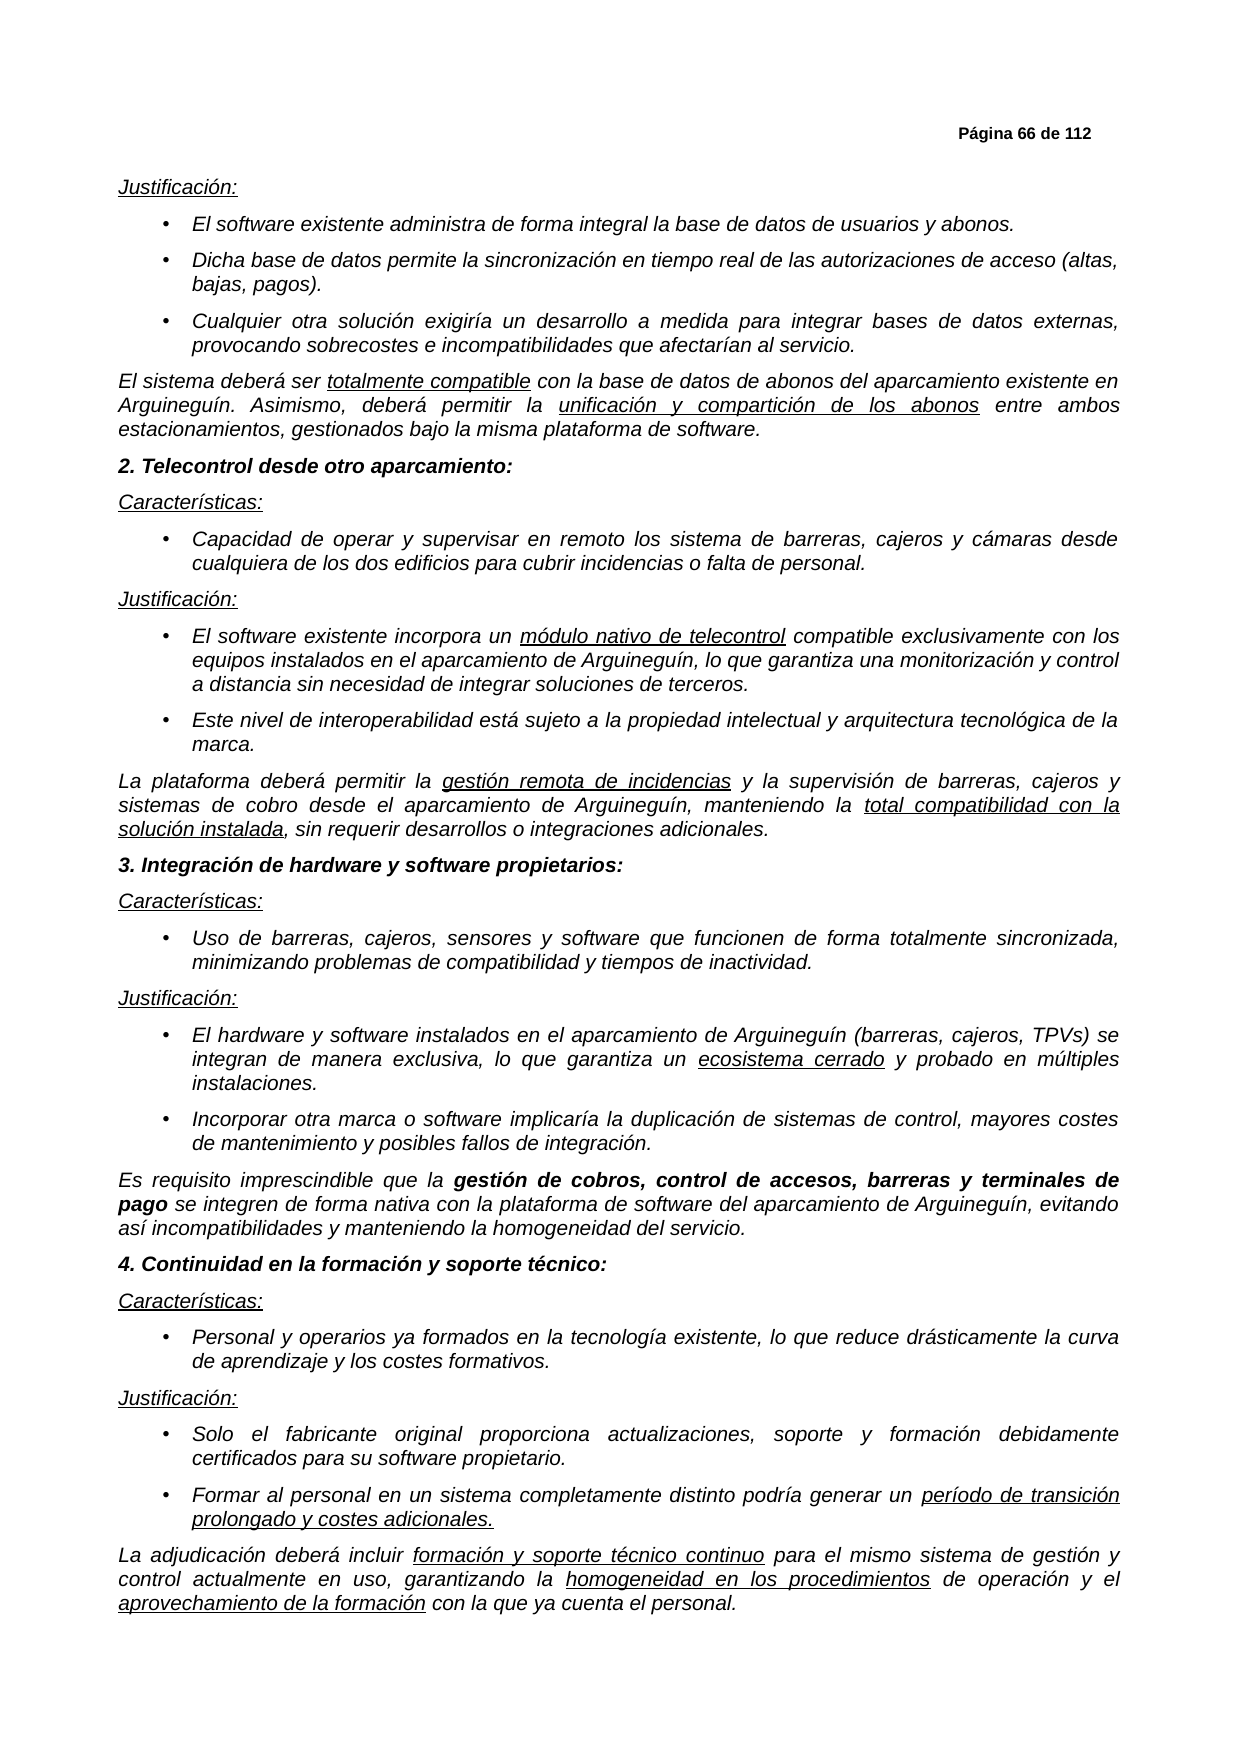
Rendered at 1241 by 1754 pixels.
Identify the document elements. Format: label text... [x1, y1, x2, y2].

text Justificación: [118, 986, 1122, 1010]
list El hardware y software instalados en el aparcamiento de Arguineguín (barreras, cajeros, TPVs) se integran de manera exclusiva, lo que garantiza un ecosistema cerrado y probado en múltiples instalaciones. [162, 1023, 1122, 1095]
list Cualquier otra solución exigiría un desarrollo a medida para integrar bases de datos externas, provocando sobrecostes e incompatibilidades que afectarían al servicio. [162, 309, 1122, 357]
text La plataforma deberá permitir la gestión remota de incidencias y la supervisión de barreras, cajeros y sistemas de cobro desde el aparcamiento de Arguineguín, manteniendo la total compatibilidad con la solución instalada, sin requerir desarrollos o integraciones adicionales. [118, 768, 1122, 840]
text Justificación: [118, 587, 1122, 611]
list Formar al personal en un sistema completamente distinto podría generar un período de transición prolongado y costes adicionales. [162, 1482, 1122, 1531]
list Uso de barreras, cajeros, sensores y software que funcionen de forma totalmente sincronizada, minimizando problemas de compatibilidad y tiempos de inactividad. [162, 926, 1122, 974]
text La adjudicación deberá incluir formación y soporte técnico continuo para el mismo sistema de gestión y control actualmente en uso, garantizando la homogeneidad en los procedimientos de operación y el aprovechamiento de la formación con la que ya cuenta el personal. [118, 1543, 1122, 1615]
list Solo el fabricante original proporciona actualizaciones, soporte y formación debidamente certificados para su software propietario. [162, 1422, 1122, 1470]
list Dicha base de datos permite la sincronización en tiempo real de las autorizaciones de acceso (altas, bajas, pagos). [162, 248, 1122, 296]
text 2. Telecontrol desde otro aparcamiento: [118, 453, 1122, 477]
list Este nivel de interoperabilidad está sujeto a la propiedad intelectual y arquitectura tecnológica de la marca. [162, 708, 1122, 756]
text 4. Continuidad en la formación y soporte técnico: [118, 1252, 1122, 1276]
list Capacidad de operar y supervisar en remoto los sistema de barreras, cajeros y cámaras desde cualquiera de los dos edificios para cubrir incidencias o falta de personal. [162, 526, 1122, 574]
text El sistema deberá ser totalmente compatible con la base de datos de abonos del aparcamiento existente en Arguineguín. Asimismo, deberá permitir la unificación y compartición de los abonos entre ambos estacionamientos, gestionados bajo la misma plataforma de software. [118, 369, 1122, 441]
text Características: [118, 889, 1122, 913]
text Es requisito imprescindible que la gestión de cobros, control de accesos, barreras y terminales de pago se integren de forma nativa con la plataforma de software del aparcamiento de Arguineguín, evitando así incompatibilidades y manteniendo la homogeneidad del servicio. [118, 1168, 1122, 1239]
text Características: [118, 1288, 1122, 1312]
text 3. Integración de hardware y software propietarios: [118, 853, 1122, 877]
list Personal y operarios ya formados en la tecnología existente, lo que reduce drásticamente la curva de aprendizaje y los costes formativos. [162, 1325, 1122, 1373]
list Incorporar otra marca o software implicaría la duplicación de sistemas de control, mayores costes de mantenimiento y posibles fallos de integración. [162, 1107, 1122, 1155]
text Justificación: [118, 175, 1122, 199]
text Características: [118, 490, 1122, 514]
list El software existente administra de forma integral la base de datos de usuarios y abonos. [162, 212, 1122, 236]
text Justificación: [118, 1386, 1122, 1409]
list El software existente incorpora un módulo nativo de telecontrol compatible exclusivamente con los equipos instalados en el aparcamiento de Arguineguín, lo que garantiza una monitorización y control a distancia sin necesidad de integrar soluciones de terceros. [162, 623, 1122, 695]
